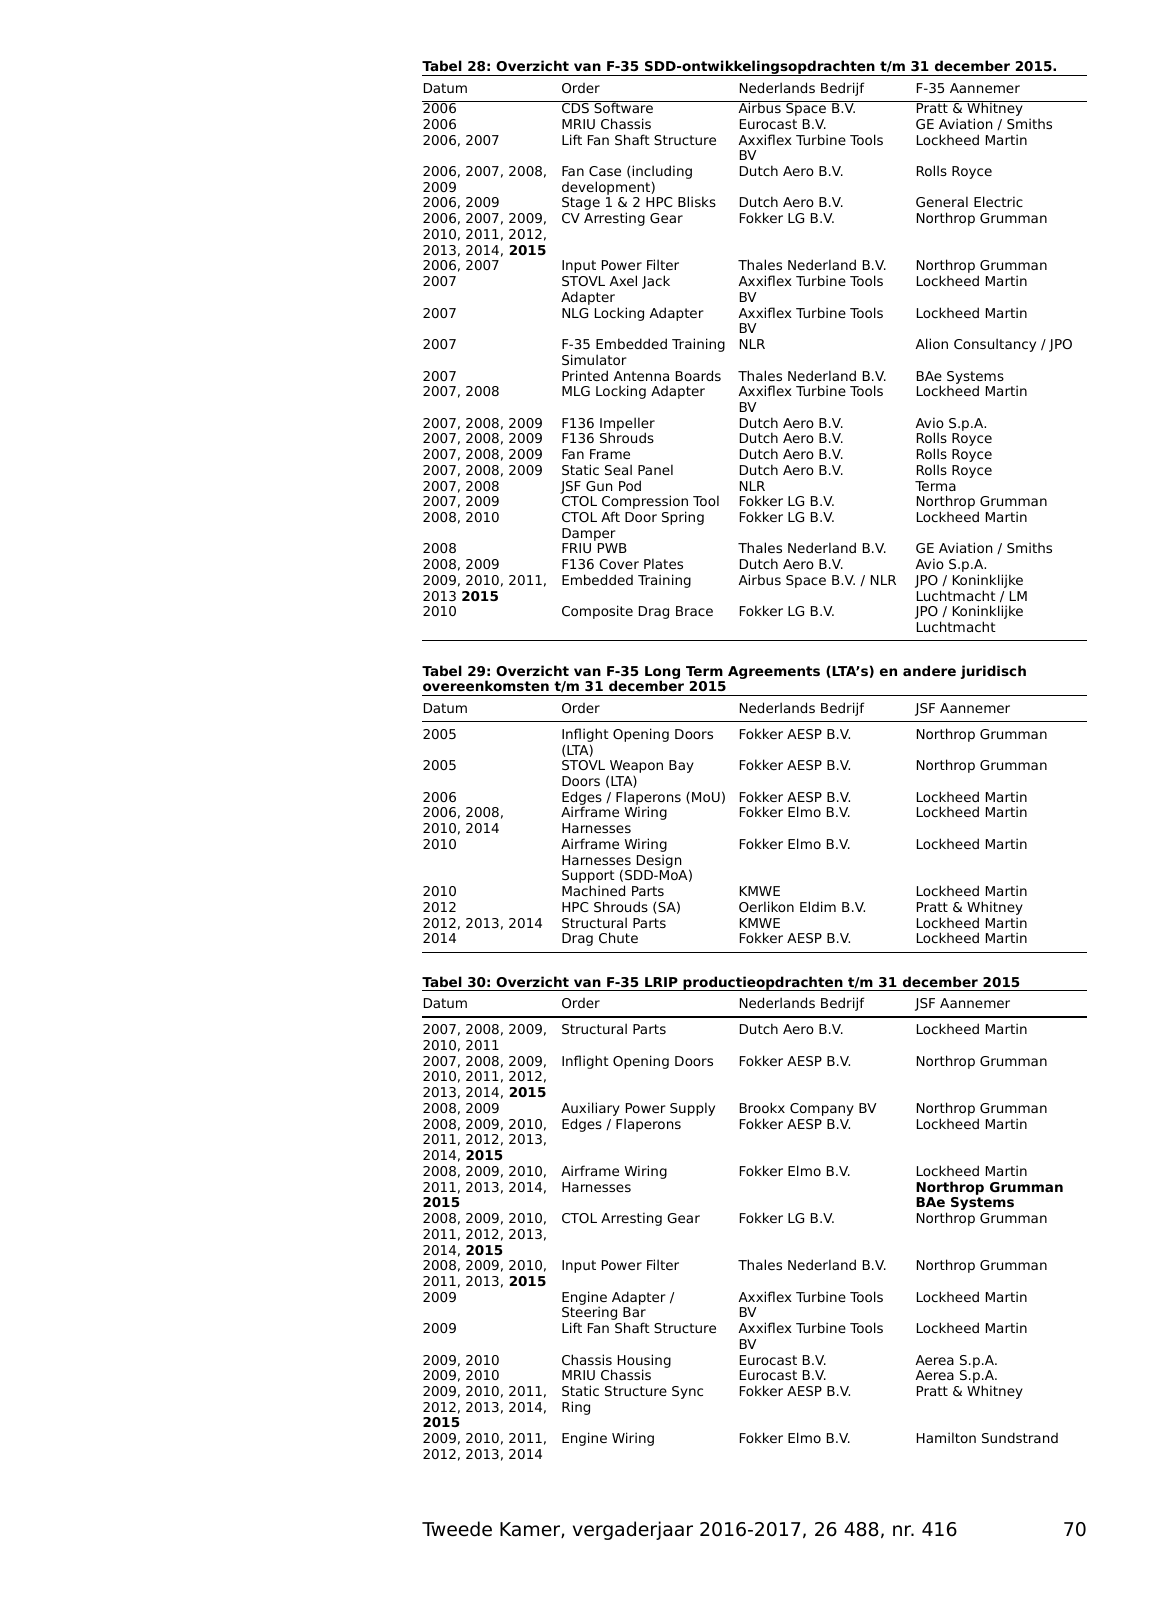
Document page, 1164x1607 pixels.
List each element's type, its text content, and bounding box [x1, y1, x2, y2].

table_cell Axxiflex Turbine Tools BV [732, 274, 909, 305]
table_cell Inflight Opening Doors (LTA) [555, 722, 732, 758]
table_cell Rolls Royce [910, 431, 1087, 447]
table_header Tabel 29: Overzicht van F-35 Long Term Agreements (LTA’s) en andere juridisch overeenkomsten t/m 31 december 2015 [422, 663, 1087, 695]
table_cell Dutch Aero B.V. [732, 195, 909, 211]
table_cell Order [555, 696, 732, 721]
table_cell Dutch Aero B.V. [732, 416, 909, 431]
table_cell 2008, 2009, 2010, 2011, 2013, 2015 [422, 1258, 555, 1289]
table_cell Dutch Aero B.V. [732, 463, 909, 478]
table_cell Datum [422, 991, 555, 1016]
table_cell NLG Locking Adapter [555, 305, 732, 337]
table_cell FRIU PWB [555, 541, 732, 557]
table_cell Lift Fan Shaft Structure [555, 133, 732, 164]
table_cell 2005 [422, 758, 555, 789]
table_cell 2007 [422, 337, 555, 368]
table_cell Lockheed Martin [910, 931, 1087, 952]
table_cell 2006, 2007, 2009, 2010, 2011, 2012, 2013, 2014, 2015 [422, 211, 555, 258]
table_cell Datum [422, 76, 555, 101]
table_cell 2007, 2008, 2009, 2010, 2011, 2012, 2013, 2014, 2015 [422, 1054, 555, 1101]
table_cell F136 Cover Plates [555, 557, 732, 573]
table_cell 2006, 2007 [422, 258, 555, 274]
table_cell Eurocast B.V. [732, 117, 909, 132]
table_cell Airframe Wiring Harnesses [555, 1164, 732, 1211]
table_cell Fokker AESP B.V. [732, 790, 909, 805]
table_cell 2007 [422, 305, 555, 337]
table_cell Input Power Filter [555, 1258, 732, 1289]
table_cell Airbus Space B.V. [732, 102, 909, 117]
table_cell JSF Aannemer [910, 696, 1087, 721]
table_cell Northrop Grumman [910, 1054, 1087, 1101]
table_cell Northrop Grumman [910, 758, 1087, 789]
table_cell Nederlands Bedrijf [732, 696, 909, 721]
table_cell Static Seal Panel [555, 463, 732, 478]
table_cell 2008, 2009, 2010, 2011, 2012, 2013, 2014, 2015 [422, 1116, 555, 1164]
table_cell Static Structure Sync Ring [555, 1384, 732, 1431]
table_cell Fokker LG B.V. [732, 604, 909, 640]
table_cell 2006 [422, 790, 555, 805]
table_cell 2009, 2010 [422, 1353, 555, 1368]
table_cell 2007, 2008, 2009 [422, 431, 555, 447]
table_cell Lockheed Martin [910, 837, 1087, 884]
table_cell Dutch Aero B.V. [732, 557, 909, 573]
table_cell Lockheed Martin [910, 915, 1087, 931]
table_cell 2008 [422, 541, 555, 557]
table_cell Lockheed Martin [910, 805, 1087, 837]
table_cell Structural Parts [555, 1018, 732, 1053]
table_cell 2014 [422, 931, 555, 952]
table_cell F136 Impeller [555, 416, 732, 431]
table_cell Fokker LG B.V. [732, 510, 909, 541]
table_cell Datum [422, 696, 555, 721]
table_cell Axxiflex Turbine Tools BV [732, 305, 909, 337]
table_cell Northrop Grumman [910, 211, 1087, 258]
table_cell Lockheed Martin [910, 1116, 1087, 1164]
table_cell General Electric [910, 195, 1087, 211]
table_cell Drag Chute [555, 931, 732, 952]
table_cell CDS Software [555, 102, 732, 117]
table_cell Lockheed Martin [910, 384, 1087, 416]
table_cell Order [555, 991, 732, 1016]
table_cell Fokker LG B.V. [732, 1211, 909, 1258]
table_cell STOVL Weapon Bay Doors (LTA) [555, 758, 732, 789]
table_cell Thales Nederland B.V. [732, 368, 909, 384]
table_cell Dutch Aero B.V. [732, 164, 909, 195]
table_cell 2007, 2008, 2009, 2010, 2011 [422, 1018, 555, 1053]
table_cell Fokker AESP B.V. [732, 1384, 909, 1431]
table_cell Lockheed Martin Northrop Grumman BAe Systems [910, 1164, 1087, 1211]
table_cell Fokker Elmo B.V. [732, 805, 909, 837]
table_cell 2007, 2009 [422, 494, 555, 510]
table_cell Engine Wiring [555, 1431, 732, 1462]
table_cell Printed Antenna Boards [555, 368, 732, 384]
table_cell 2006, 2007, 2008, 2009 [422, 164, 555, 195]
table_cell Inflight Opening Doors [555, 1054, 732, 1101]
table_cell 2007, 2008, 2009 [422, 463, 555, 478]
table_cell 2007, 2008, 2009 [422, 416, 555, 431]
table_cell Edges / Flaperons (MoU) [555, 790, 732, 805]
table_cell Brookx Company BV [732, 1101, 909, 1116]
table_cell 2010 [422, 837, 555, 884]
table_cell F136 Shrouds [555, 431, 732, 447]
table_cell Nederlands Bedrijf [732, 76, 909, 101]
table_cell 2012 [422, 900, 555, 915]
table_cell Dutch Aero B.V. [732, 431, 909, 447]
table_cell Eurocast B.V. [732, 1368, 909, 1384]
table_cell 2007, 2008 [422, 384, 555, 416]
table_cell Edges / Flaperons [555, 1116, 732, 1164]
table_cell Thales Nederland B.V. [732, 1258, 909, 1289]
table_cell Lift Fan Shaft Structure [555, 1321, 732, 1352]
table_header Tabel 30: Overzicht van F-35 LRIP productieopdrachten t/m 31 december 2015 [422, 975, 1087, 990]
table_cell Axxiflex Turbine Tools BV [732, 1290, 909, 1321]
table_cell 2009, 2010 [422, 1368, 555, 1384]
table_cell Lockheed Martin [910, 1290, 1087, 1321]
table_cell Northrop Grumman [910, 1101, 1087, 1116]
table_cell MRIU Chassis [555, 1368, 732, 1384]
table_cell Fokker Elmo B.V. [732, 1431, 909, 1462]
table_cell Thales Nederland B.V. [732, 541, 909, 557]
table_cell Terma [910, 479, 1087, 494]
table_cell 2006 [422, 102, 555, 117]
table_cell Nederlands Bedrijf [732, 991, 909, 1016]
table_cell 2007 [422, 274, 555, 305]
table_cell CTOL Aft Door Spring Damper [555, 510, 732, 541]
table_cell NLR [732, 479, 909, 494]
table_cell 2008, 2010 [422, 510, 555, 541]
table_cell Lockheed Martin [910, 274, 1087, 305]
table_cell Order [555, 76, 732, 101]
table_cell Northrop Grumman [910, 258, 1087, 274]
table_cell 2007, 2008, 2009 [422, 447, 555, 463]
table_cell Fokker Elmo B.V. [732, 837, 909, 884]
table_cell Axxiflex Turbine Tools BV [732, 1321, 909, 1352]
table_cell 2008, 2009, 2010, 2011, 2013, 2014, 2015 [422, 1164, 555, 1211]
table_cell Auxiliary Power Supply [555, 1101, 732, 1116]
table_header Tabel 28: Overzicht van F-35 SDD-ontwikkelingsopdrachten t/m 31 december 2015. [422, 59, 1087, 75]
table_cell Hamilton Sundstrand [910, 1431, 1087, 1462]
table_cell KMWE [732, 884, 909, 900]
table_cell HPC Shrouds (SA) [555, 900, 732, 915]
table_cell 2006, 2008, 2010, 2014 [422, 805, 555, 837]
table_cell MRIU Chassis [555, 117, 732, 132]
table_cell Dutch Aero B.V. [732, 1018, 909, 1053]
table_cell Fokker AESP B.V. [732, 931, 909, 952]
table_cell JSF Aannemer [910, 991, 1087, 1016]
table_cell CTOL Compression Tool [555, 494, 732, 510]
table_cell Lockheed Martin [910, 884, 1087, 900]
table_cell KMWE [732, 915, 909, 931]
table_cell 2007 [422, 368, 555, 384]
table_cell NLR [732, 337, 909, 368]
table_cell Aerea S.p.A. [910, 1353, 1087, 1368]
table_cell 2010 [422, 884, 555, 900]
table_cell Lockheed Martin [910, 1321, 1087, 1352]
table_cell 2006 [422, 117, 555, 132]
table_cell Fokker AESP B.V. [732, 722, 909, 758]
table_cell Northrop Grumman [910, 494, 1087, 510]
table_cell Thales Nederland B.V. [732, 258, 909, 274]
table_cell Airframe Wiring Harnesses Design Support (SDD-MoA) [555, 837, 732, 884]
table_cell Composite Drag Brace [555, 604, 732, 640]
table_cell Lockheed Martin [910, 1018, 1087, 1053]
table_cell BAe Systems [910, 368, 1087, 384]
table_cell Pratt & Whitney [910, 102, 1087, 117]
table_cell Airbus Space B.V. / NLR [732, 573, 909, 604]
table_cell Airframe Wiring Harnesses [555, 805, 732, 837]
table_cell CTOL Arresting Gear [555, 1211, 732, 1258]
table_cell CV Arresting Gear [555, 211, 732, 258]
table_cell Fokker Elmo B.V. [732, 1164, 909, 1211]
table_cell 2005 [422, 722, 555, 758]
table_cell Lockheed Martin [910, 790, 1087, 805]
table_cell Fokker AESP B.V. [732, 1054, 909, 1101]
table_cell F-35 Embedded Training Simulator [555, 337, 732, 368]
table_cell JPO / Koninklijke Luchtmacht / LM [910, 573, 1087, 604]
table_cell 2009, 2010, 2011, 2012, 2013, 2014, 2015 [422, 1384, 555, 1431]
table_cell JSF Gun Pod [555, 479, 732, 494]
table_cell 2008, 2009 [422, 1101, 555, 1116]
table_cell Dutch Aero B.V. [732, 447, 909, 463]
table_cell Engine Adapter / Steering Bar [555, 1290, 732, 1321]
table_cell STOVL Axel Jack Adapter [555, 274, 732, 305]
table_cell Northrop Grumman [910, 722, 1087, 758]
table_cell Oerlikon Eldim B.V. [732, 900, 909, 915]
table_cell GE Aviation / Smiths [910, 541, 1087, 557]
table_cell Rolls Royce [910, 463, 1087, 478]
table_cell 2010 [422, 604, 555, 640]
table_cell Fokker LG B.V. [732, 494, 909, 510]
table_cell 2007, 2008 [422, 479, 555, 494]
table_cell Fan Frame [555, 447, 732, 463]
table_cell Fokker AESP B.V. [732, 758, 909, 789]
table_cell Structural Parts [555, 915, 732, 931]
table_cell Northrop Grumman [910, 1258, 1087, 1289]
table_cell Input Power Filter [555, 258, 732, 274]
table_cell Fokker AESP B.V. [732, 1116, 909, 1164]
table_cell Lockheed Martin [910, 133, 1087, 164]
table_cell Rolls Royce [910, 164, 1087, 195]
table_cell Aerea S.p.A. [910, 1368, 1087, 1384]
table_cell 2009 [422, 1321, 555, 1352]
table_cell Fan Case (including development) [555, 164, 732, 195]
table_cell 2008, 2009 [422, 557, 555, 573]
table_cell Pratt & Whitney [910, 900, 1087, 915]
table_cell Eurocast B.V. [732, 1353, 909, 1368]
table_cell F-35 Aannemer [910, 76, 1087, 101]
table_cell Axxiflex Turbine Tools BV [732, 133, 909, 164]
table_cell MLG Locking Adapter [555, 384, 732, 416]
table_cell Rolls Royce [910, 447, 1087, 463]
table_cell 2006, 2007 [422, 133, 555, 164]
table_cell Northrop Grumman [910, 1211, 1087, 1258]
table_cell Avio S.p.A. [910, 557, 1087, 573]
table_cell 2009, 2010, 2011, 2012, 2013, 2014 [422, 1431, 555, 1462]
table_cell 2008, 2009, 2010, 2011, 2012, 2013, 2014, 2015 [422, 1211, 555, 1258]
table_cell Alion Consultancy / JPO [910, 337, 1087, 368]
table_cell GE Aviation / Smiths [910, 117, 1087, 132]
table_cell Fokker LG B.V. [732, 211, 909, 258]
table_cell Pratt & Whitney [910, 1384, 1087, 1431]
table_cell Machined Parts [555, 884, 732, 900]
table_cell 2012, 2013, 2014 [422, 915, 555, 931]
table_cell Chassis Housing [555, 1353, 732, 1368]
table_cell Stage 1 & 2 HPC Blisks [555, 195, 732, 211]
table_cell Axxiflex Turbine Tools BV [732, 384, 909, 416]
table_cell Lockheed Martin [910, 510, 1087, 541]
table_cell Embedded Training [555, 573, 732, 604]
table_cell 2006, 2009 [422, 195, 555, 211]
table_cell JPO / Koninklijke Luchtmacht [910, 604, 1087, 640]
table_cell Lockheed Martin [910, 305, 1087, 337]
table_cell Avio S.p.A. [910, 416, 1087, 431]
table_cell 2009 [422, 1290, 555, 1321]
table_cell 2009, 2010, 2011, 2013 2015 [422, 573, 555, 604]
